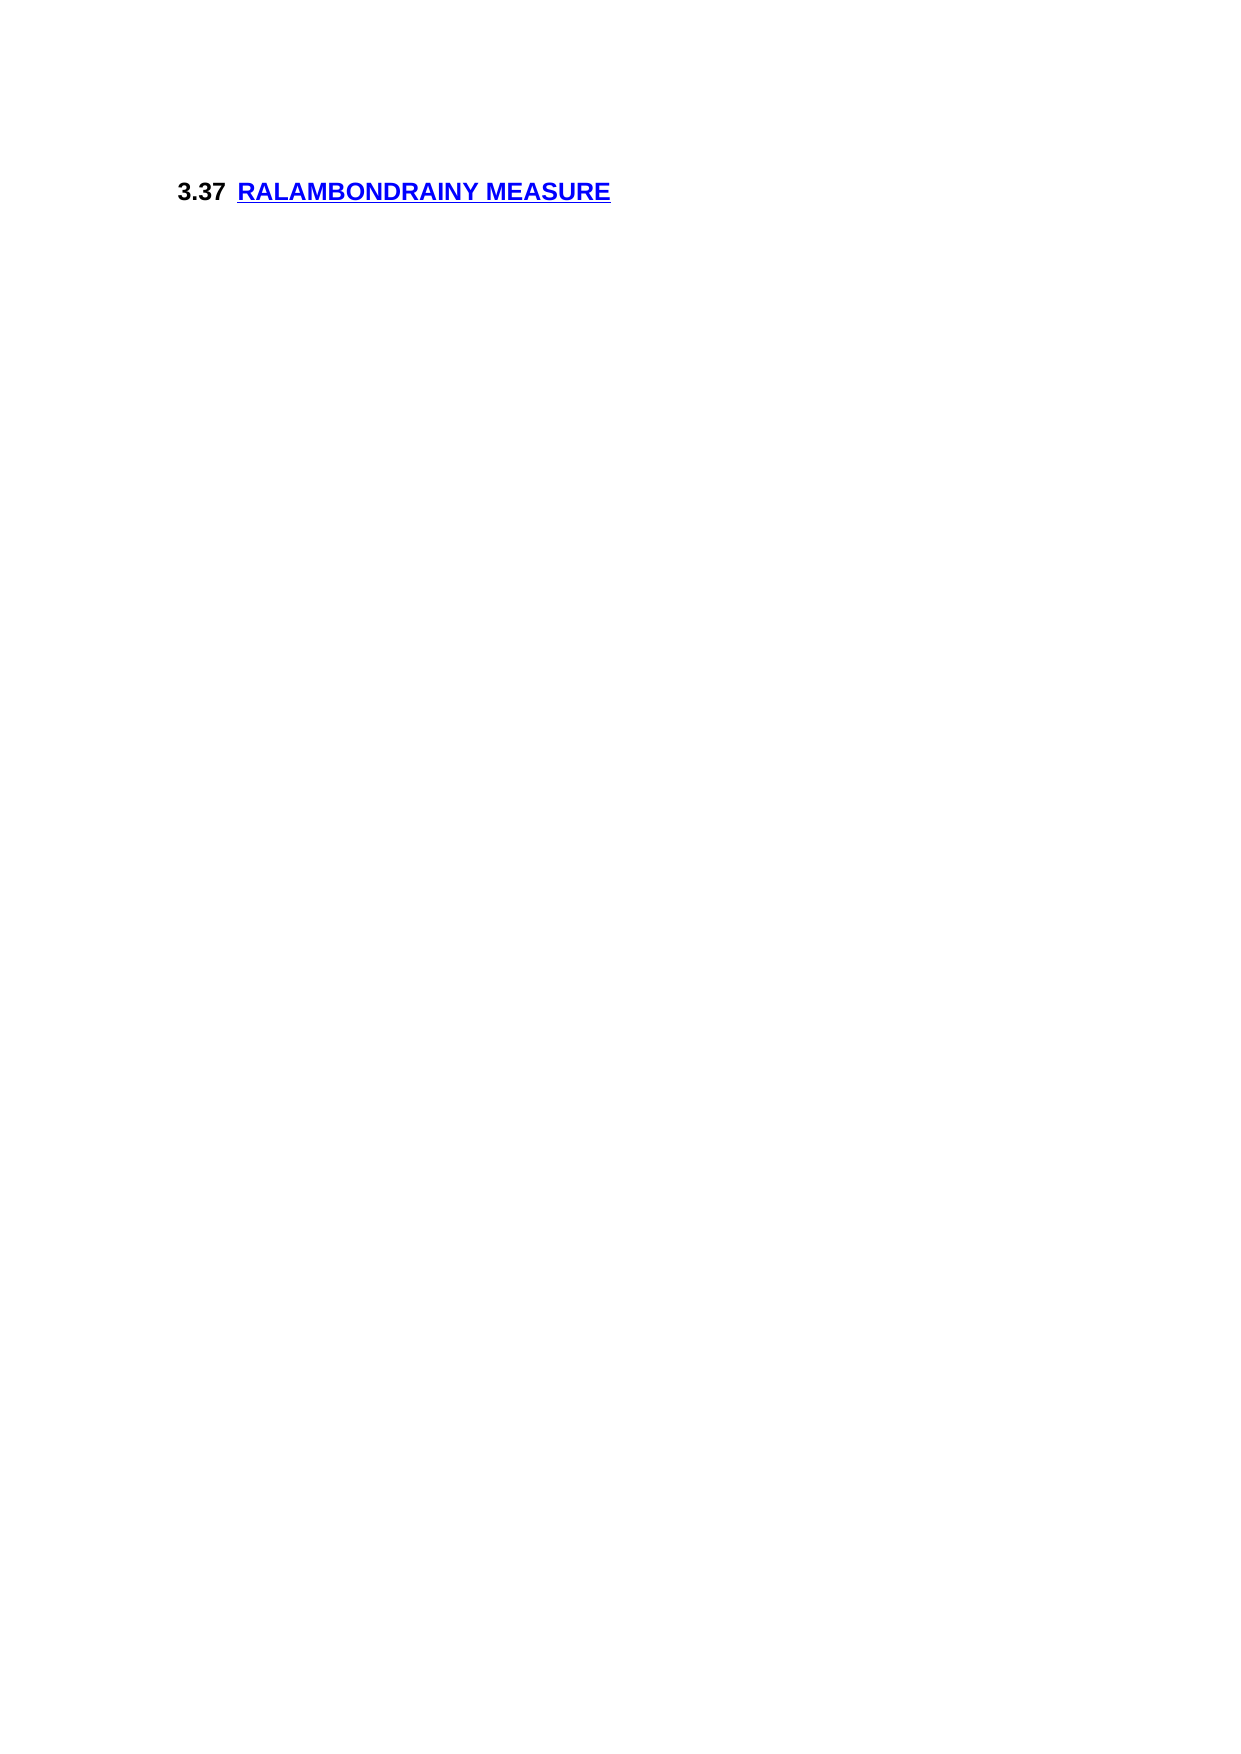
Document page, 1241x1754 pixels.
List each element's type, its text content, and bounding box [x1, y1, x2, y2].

subtitle Ralambondrainy Measure [177, 177, 1122, 206]
